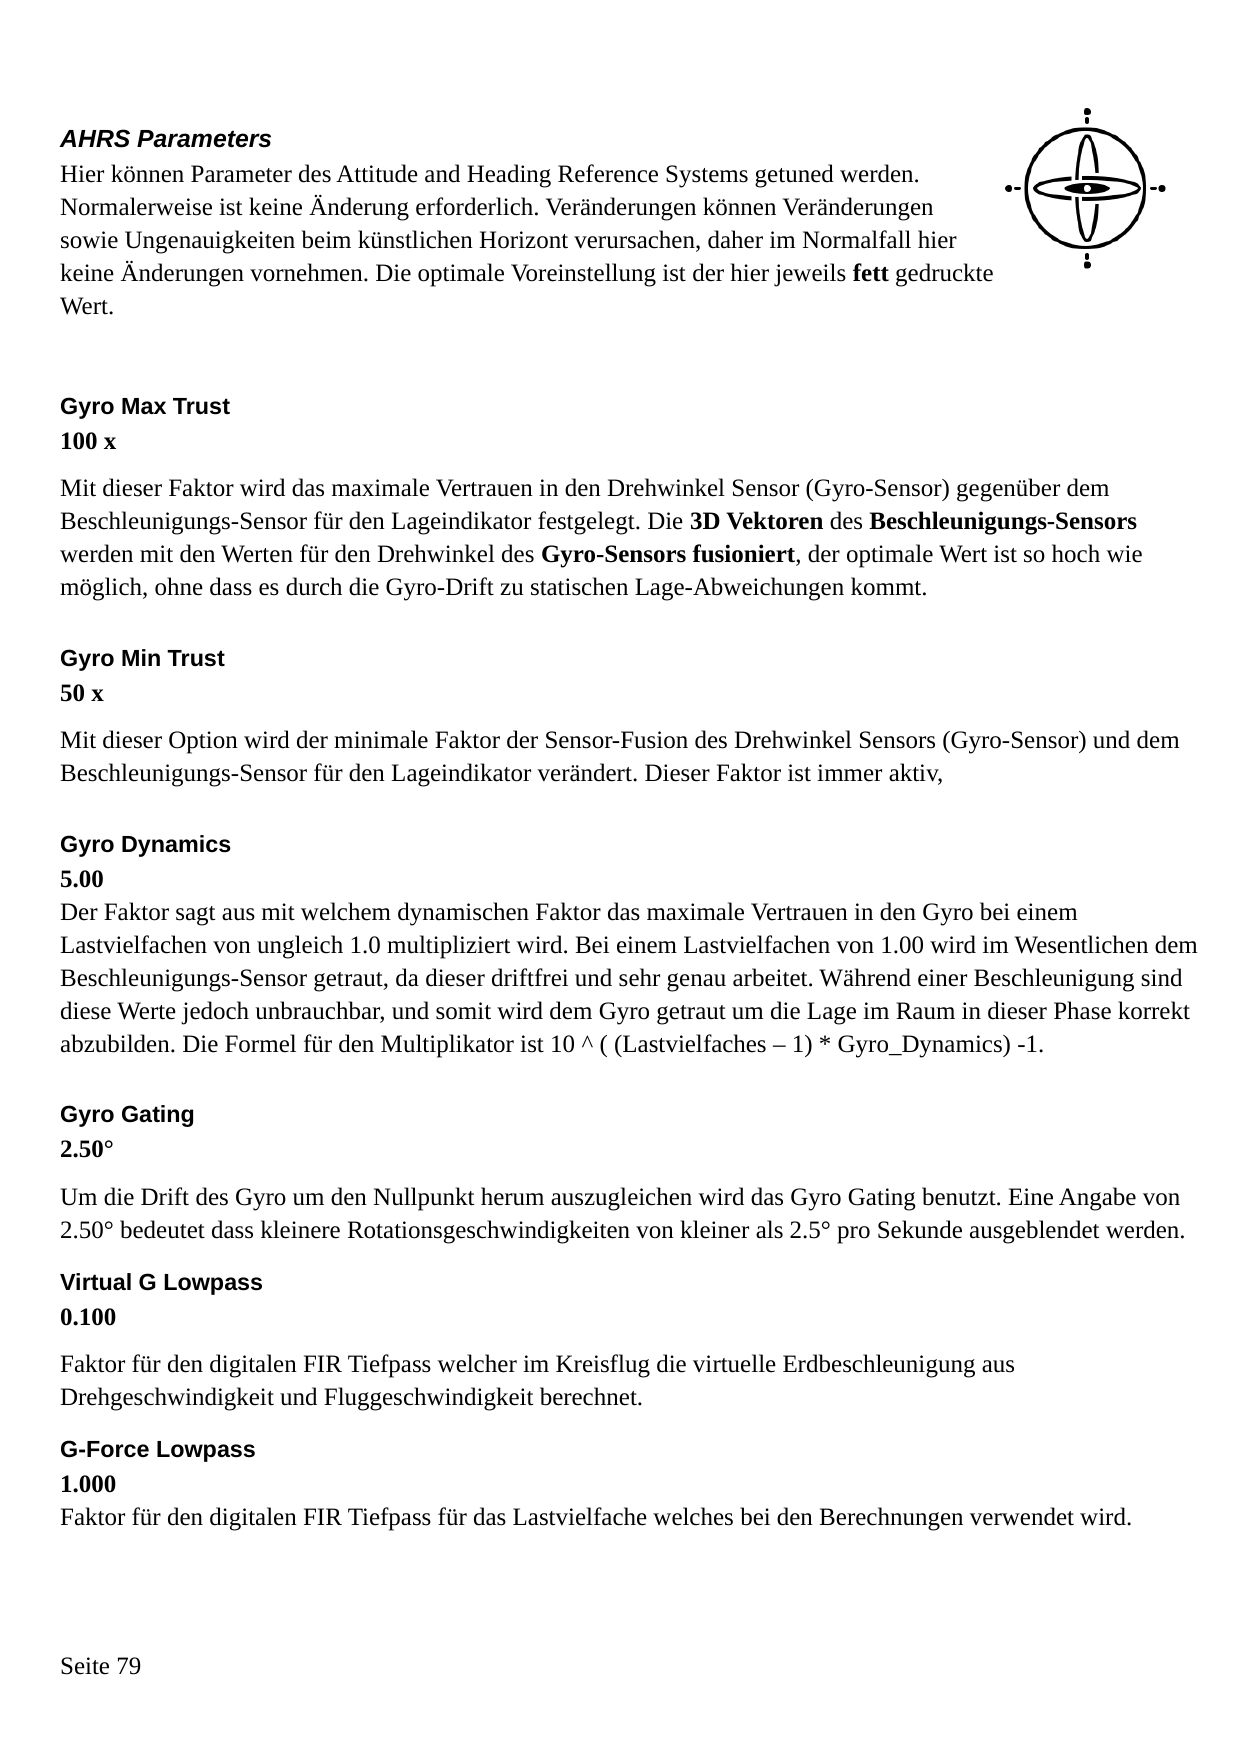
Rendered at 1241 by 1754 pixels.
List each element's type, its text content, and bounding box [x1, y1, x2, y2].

subtitle G-Force Lowpass [60, 1436, 1207, 1463]
text Mit dieser Faktor wird das maximale Vertrauen in den Drehwinkel Sensor (Gyro-Sensor) gegenüber dem Beschleunigungs-Sensor für den Lageindikator festgelegt. Die 3D Vektoren des Beschleunigungs-Sensors werden mit den Werten für den Drehwinkel des Gyro-Sensors fusioniert, der optimale Wert ist so hoch wie möglich, ohne dass es durch die Gyro-Drift zu statischen Lage-Abweichungen kommt. [60, 473, 1207, 601]
text 100 x [60, 426, 1207, 454]
subtitle [1172, 124, 1207, 153]
text 50 x [60, 678, 1207, 706]
text 1.000 [60, 1469, 1207, 1498]
subtitle Gyro Gating [60, 1101, 1207, 1128]
text 2.50° [60, 1134, 1207, 1163]
subtitle Gyro Min Trust [60, 645, 1207, 671]
text 5.00 [60, 864, 1207, 892]
text Hier können Parameter des Attitude and Heading Reference Systems getuned werden. Normalerweise ist keine Änderung erforderlich. Veränderungen können Veränderungen sowie Ungenauigkeiten beim künstlichen Horizont verursachen, daher im Normalfall hier keine Änderungen vornehmen. Die optimale Voreinstellung ist der hier jeweils fett gedruckte Wert. [60, 159, 1207, 320]
picture [998, 101, 1172, 275]
text Der Faktor sagt aus mit welchem dynamischen Faktor das maximale Vertrauen in den Gyro bei einem Lastvielfachen von ungleich 1.0 multipliziert wird. Bei einem Lastvielfachen von 1.00 wird im Wesentlichen dem Beschleunigungs-Sensor getraut, da dieser driftfrei und sehr genau arbeitet. Während einer Beschleunigung sind diese Werte jedoch unbrauchbar, und somit wird dem Gyro getraut um die Lage im Raum in dieser Phase korrekt abzubilden. Die Formel für den Multiplikator ist 10 ^ ( (Lastvielfaches – 1) * Gyro_Dynamics) -1. [60, 897, 1207, 1057]
text 0.100 [60, 1302, 1207, 1330]
text Faktor für den digitalen FIR Tiefpass welcher im Kreisflug die virtuelle Erdbeschleunigung aus Drehgeschwindigkeit und Fluggeschwindigkeit berechnet. [60, 1349, 1207, 1411]
subtitle AHRS Parameters [60, 124, 998, 153]
subtitle Gyro Dynamics [60, 831, 1207, 857]
text Faktor für den digitalen FIR Tiefpass für das Lastvielfache welches bei den Berechnungen verwendet wird. [60, 1502, 1207, 1531]
subtitle Virtual G Lowpass [60, 1268, 1207, 1295]
text Mit dieser Option wird der minimale Faktor der Sensor-Fusion des Drehwinkel Sensors (Gyro-Sensor) und dem Beschleunigungs-Sensor für den Lageindikator verändert. Dieser Faktor ist immer aktiv, [60, 725, 1207, 787]
text Um die Drift des Gyro um den Nullpunkt herum auszugleichen wird das Gyro Gating benutzt. Eine Angabe von 2.50° bedeutet dass kleinere Rotationsgeschwindigkeiten von kleiner als 2.5° pro Sekunde ausgeblendet werden. [60, 1182, 1207, 1243]
subtitle Gyro Max Trust [60, 393, 1207, 419]
